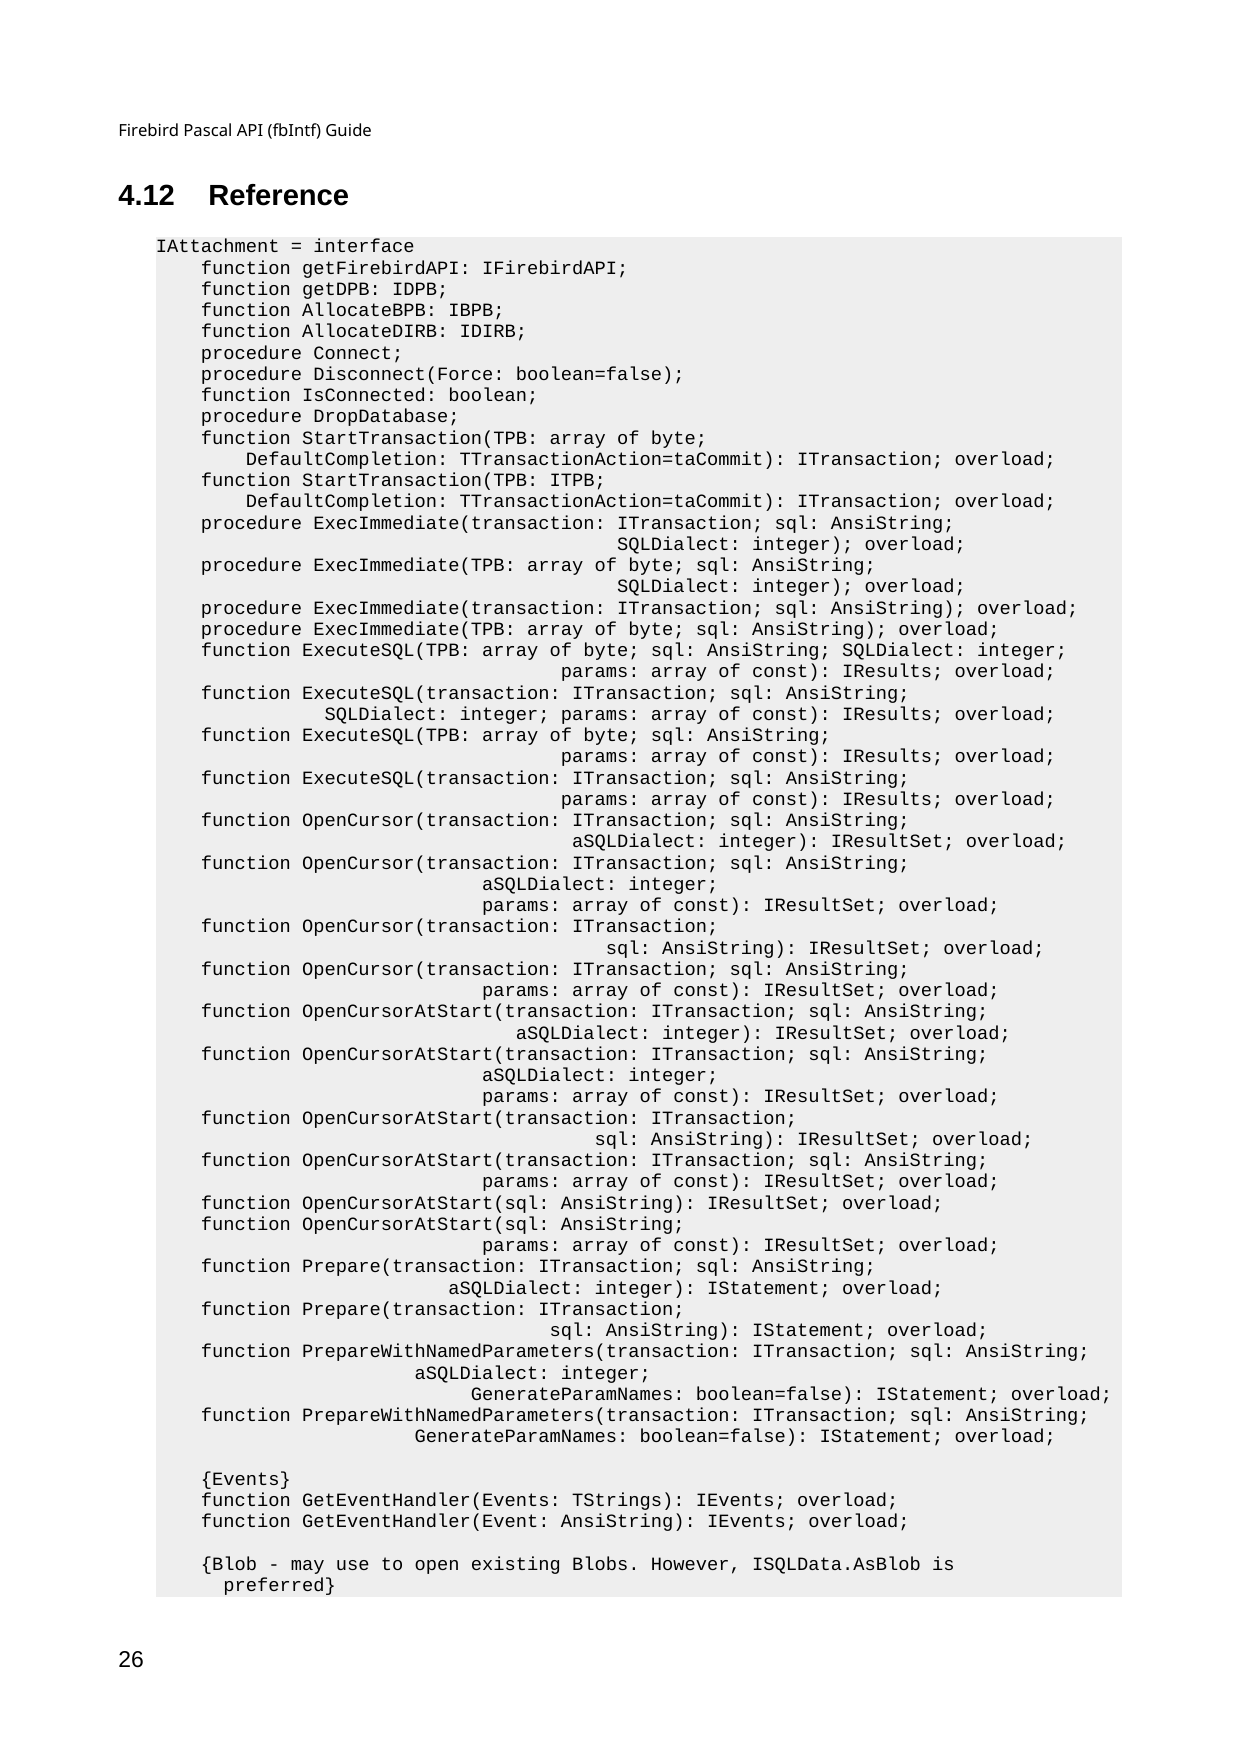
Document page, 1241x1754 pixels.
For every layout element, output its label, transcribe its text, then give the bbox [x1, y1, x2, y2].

text function OpenCursorAtStart(transaction: ITransaction; [156, 1108, 1122, 1130]
text function ExecuteSQL(transaction: ITransaction; sql: AnsiString; [156, 683, 1122, 705]
text function OpenCursor(transaction: ITransaction; [156, 917, 1122, 938]
text {Events} [156, 1470, 1122, 1491]
text aSQLDialect: integer): IResultSet; overload; [156, 832, 1122, 853]
text procedure Disconnect(Force: boolean=false); [156, 365, 1122, 386]
text sql: AnsiString): IResultSet; overload; [156, 938, 1122, 960]
text function StartTransaction(TPB: ITPB; [156, 471, 1122, 492]
text function Prepare(transaction: ITransaction; [156, 1300, 1122, 1321]
text function StartTransaction(TPB: array of byte; [156, 428, 1122, 450]
text function Prepare(transaction: ITransaction; sql: AnsiString; [156, 1257, 1122, 1278]
text sql: AnsiString): IStatement; overload; [156, 1321, 1122, 1342]
text procedure Connect; [156, 343, 1122, 365]
text DefaultCompletion: TTransactionAction=taCommit): ITransaction; overload; [156, 450, 1122, 471]
text function OpenCursorAtStart(sql: AnsiString; [156, 1215, 1122, 1236]
text aSQLDialect: integer; [156, 1363, 1122, 1385]
text DefaultCompletion: TTransactionAction=taCommit): ITransaction; overload; [156, 492, 1122, 513]
text function OpenCursor(transaction: ITransaction; sql: AnsiString; [156, 811, 1122, 832]
text function OpenCursor(transaction: ITransaction; sql: AnsiString; [156, 853, 1122, 875]
text aSQLDialect: integer): IResultSet; overload; [156, 1023, 1122, 1045]
text params: array of const): IResults; overload; [156, 790, 1122, 811]
text SQLDialect: integer); overload; [156, 577, 1122, 598]
text function OpenCursorAtStart(sql: AnsiString): IResultSet; overload; [156, 1193, 1122, 1215]
text function AllocateBPB: IBPB; [156, 301, 1122, 322]
text params: array of const): IResultSet; overload; [156, 896, 1122, 917]
text function OpenCursor(transaction: ITransaction; sql: AnsiString; [156, 960, 1122, 981]
text procedure ExecImmediate(TPB: array of byte; sql: AnsiString; [156, 556, 1122, 577]
text procedure DropDatabase; [156, 407, 1122, 428]
text function OpenCursorAtStart(transaction: ITransaction; sql: AnsiString; [156, 1002, 1122, 1023]
text function PrepareWithNamedParameters(transaction: ITransaction; sql: AnsiString; [156, 1406, 1122, 1427]
text function ExecuteSQL(TPB: array of byte; sql: AnsiString; SQLDialect: integer; [156, 641, 1122, 662]
text IAttachment = interface [156, 237, 1122, 258]
text aSQLDialect: integer): IStatement; overload; [156, 1278, 1122, 1300]
text preferred} [156, 1576, 1122, 1597]
text params: array of const): IResultSet; overload; [156, 1087, 1122, 1108]
text sql: AnsiString): IResultSet; overload; [156, 1130, 1122, 1151]
text SQLDialect: integer); overload; [156, 535, 1122, 556]
text params: array of const): IResults; overload; [156, 662, 1122, 683]
text function AllocateDIRB: IDIRB; [156, 322, 1122, 343]
text params: array of const): IResults; overload; [156, 747, 1122, 768]
subtitle Reference [118, 178, 1122, 212]
text GenerateParamNames: boolean=false): IStatement; overload; [156, 1427, 1122, 1448]
text function OpenCursorAtStart(transaction: ITransaction; sql: AnsiString; [156, 1151, 1122, 1172]
text function OpenCursorAtStart(transaction: ITransaction; sql: AnsiString; [156, 1045, 1122, 1066]
text function GetEventHandler(Event: AnsiString): IEvents; overload; [156, 1512, 1122, 1533]
text function IsConnected: boolean; [156, 386, 1122, 407]
text function GetEventHandler(Events: TStrings): IEvents; overload; [156, 1491, 1122, 1512]
text procedure ExecImmediate(transaction: ITransaction; sql: AnsiString); overload; [156, 598, 1122, 620]
text function getDPB: IDPB; [156, 280, 1122, 301]
text procedure ExecImmediate(transaction: ITransaction; sql: AnsiString; [156, 513, 1122, 535]
text aSQLDialect: integer; [156, 875, 1122, 896]
text GenerateParamNames: boolean=false): IStatement; overload; [156, 1385, 1122, 1406]
text function ExecuteSQL(transaction: ITransaction; sql: AnsiString; [156, 768, 1122, 790]
text function PrepareWithNamedParameters(transaction: ITransaction; sql: AnsiString; [156, 1342, 1122, 1363]
text params: array of const): IResultSet; overload; [156, 1236, 1122, 1257]
text {Blob - may use to open existing Blobs. However, ISQLData.AsBlob is [156, 1555, 1122, 1576]
text params: array of const): IResultSet; overload; [156, 1172, 1122, 1193]
text procedure ExecImmediate(TPB: array of byte; sql: AnsiString); overload; [156, 620, 1122, 641]
text params: array of const): IResultSet; overload; [156, 981, 1122, 1002]
text aSQLDialect: integer; [156, 1066, 1122, 1087]
text function ExecuteSQL(TPB: array of byte; sql: AnsiString; [156, 726, 1122, 747]
text function getFirebirdAPI: IFirebirdAPI; [156, 258, 1122, 280]
text SQLDialect: integer; params: array of const): IResults; overload; [156, 705, 1122, 726]
